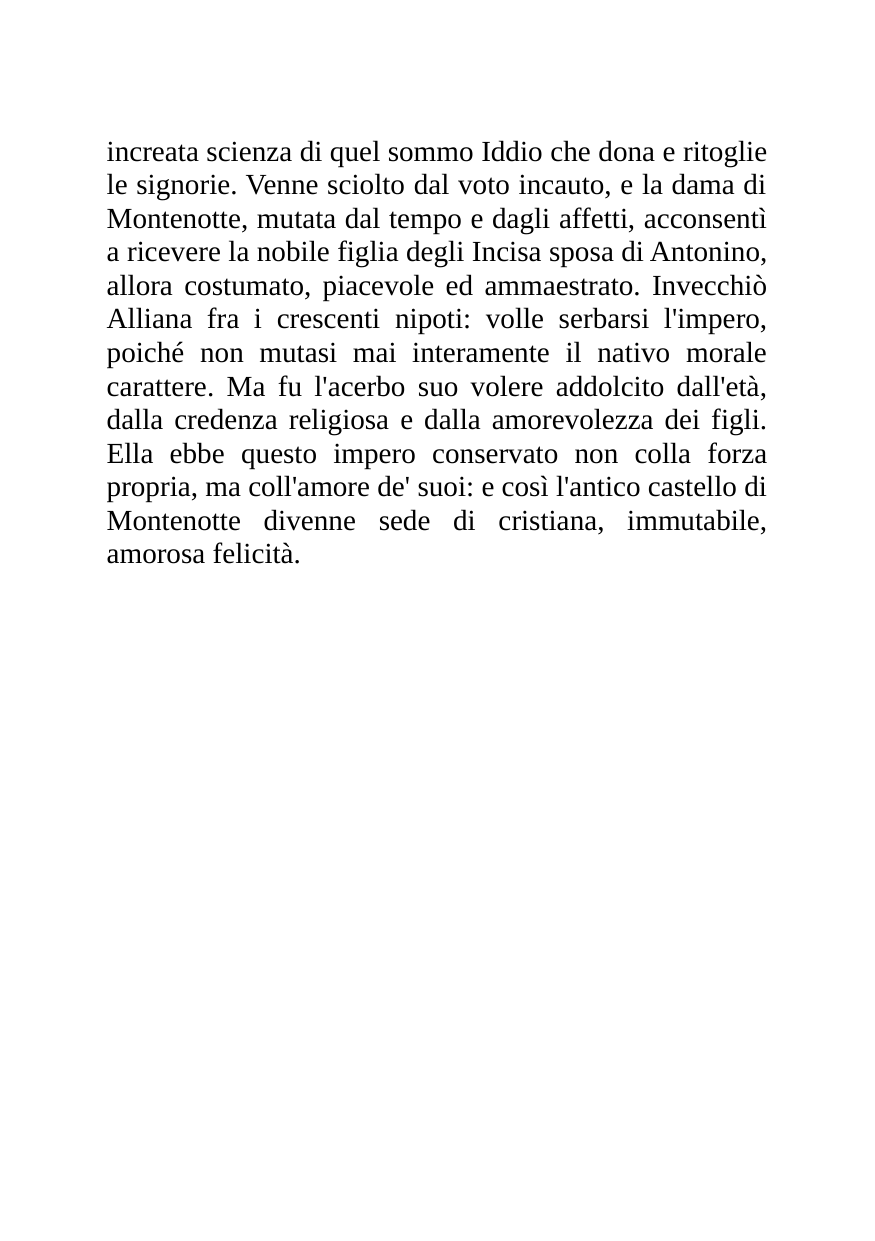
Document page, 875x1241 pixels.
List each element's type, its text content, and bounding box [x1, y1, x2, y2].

text increata scienza di quel sommo Iddio che dona e ritoglie le signorie. Venne sciolto dal voto incauto, e la dama di Montenotte, mutata dal tempo e dagli affetti, acconsentì a ricevere la nobile figlia degli Incisa sposa di Antonino, allora costumato, piacevole ed ammaestrato. Invecchiò Alliana fra i crescenti nipoti: volle serbarsi l'impero, poiché non mutasi mai interamente il nativo morale carattere. Ma fu l'acerbo suo volere addolcito dall'età, dalla credenza religiosa e dalla amorevolezza dei figli. Ella ebbe questo impero conservato non colla forza propria, ma coll'amore de' suoi: e così l'antico castello di Montenotte divenne sede di cristiana, immutabile, amorosa felicità. [106, 134, 768, 570]
